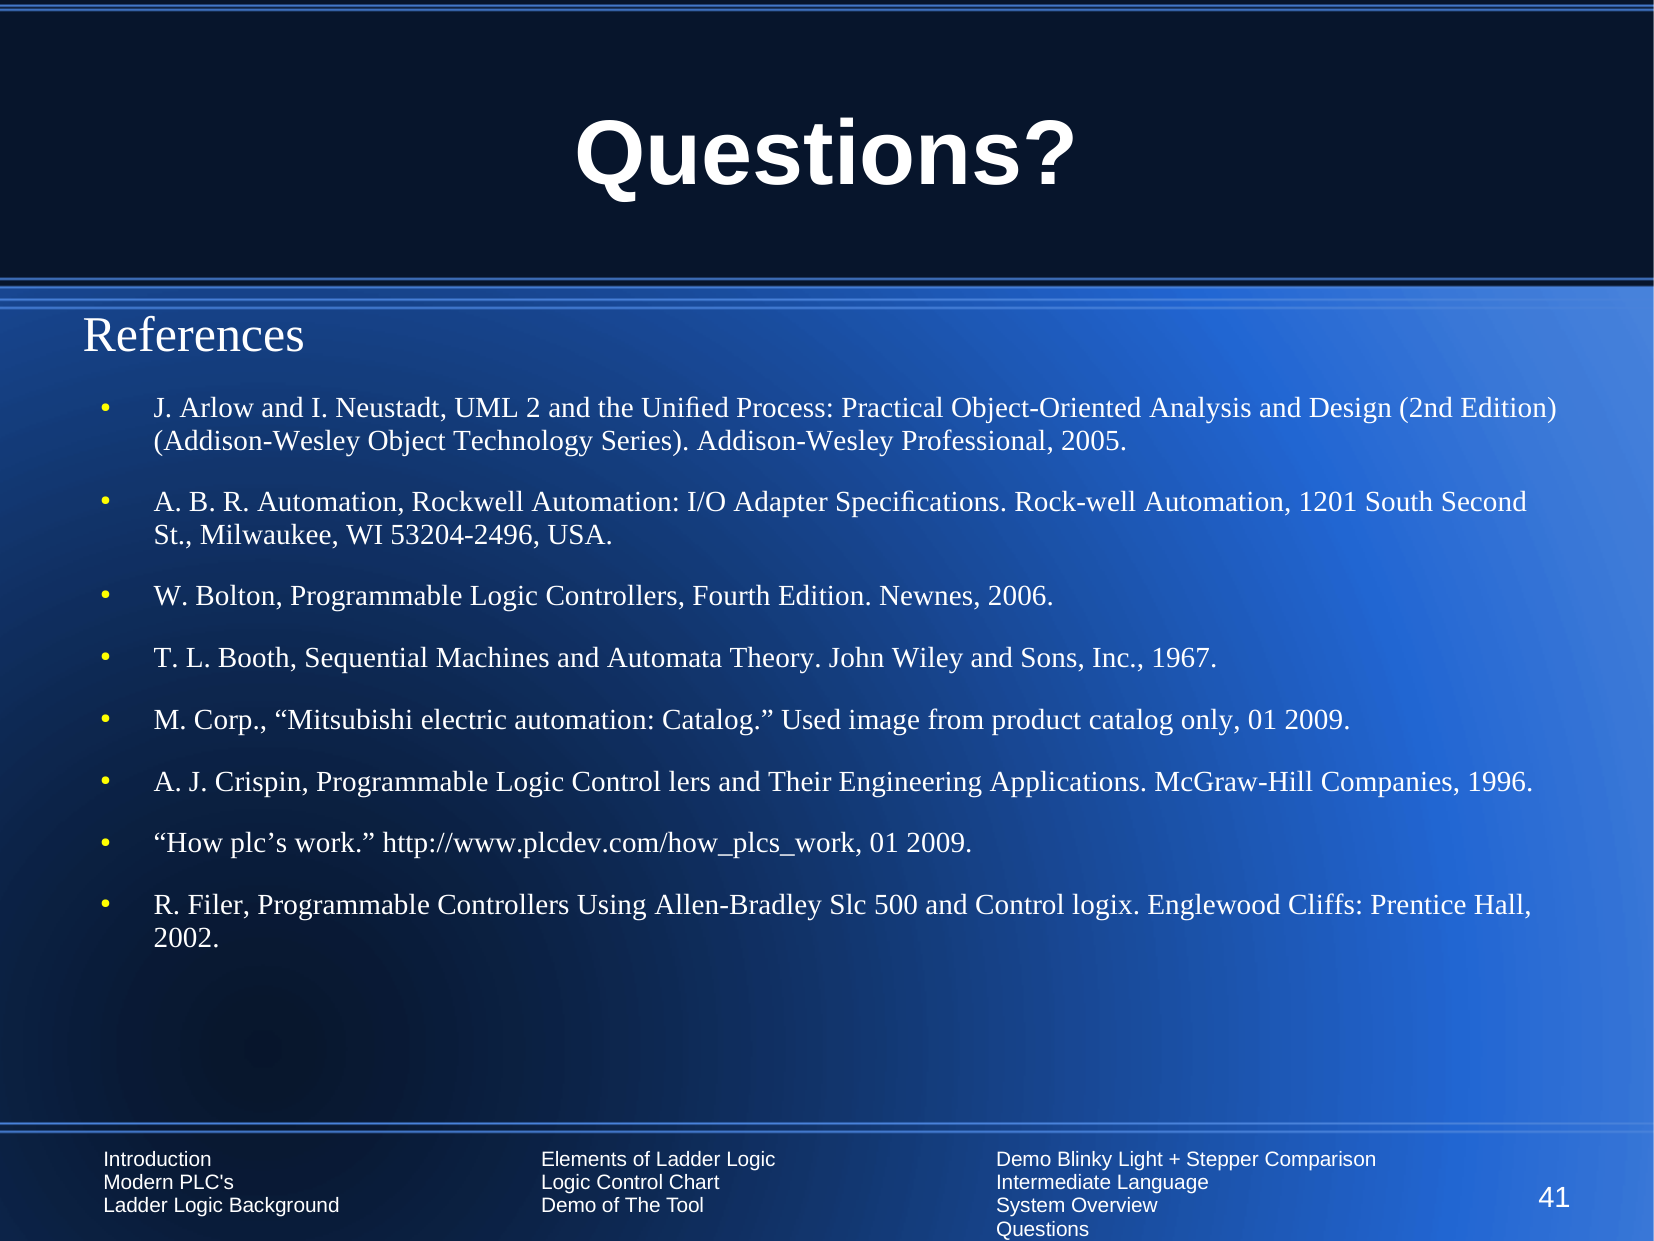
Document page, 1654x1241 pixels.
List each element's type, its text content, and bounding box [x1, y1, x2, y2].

picture [0, 0, 1654, 1241]
title Questions? [82, 49, 1571, 257]
list References J. Arlow and I. Neustadt, UML 2 and the Uniﬁed Process: Practical Object-Oriented Analysis and Design (2nd Edition) (Addison-Wesley Object Technology Series). Addison-Wesley Professional, 2005. A. B. R. Automation, Rockwell Automation: I/O Adapter Speciﬁcations. Rock-well Automation, 1201 South Second St., Milwaukee, WI 53204-2496, USA. W. Bolton, Programmable Logic Controllers, Fourth Edition. Newnes, 2006. T. L. Booth, Sequential Machines and Automata Theory. John Wiley and Sons, Inc., 1967. M. Corp., “Mitsubishi electric automation: Catalog.” Used image from product catalog only, 01 2009. A. J. Crispin, Programmable Logic Control lers and Their Engineering Applications. McGraw-Hill Companies, 1996. “How plc’s work.” http://www.plcdev.com/how_plcs_work, 01 2009. R. Filer, Programmable Controllers Using Allen-Bradley Slc 500 and Control logix. Englewood Cliffs: Prentice Hall, 2002. [82, 307, 1571, 1111]
